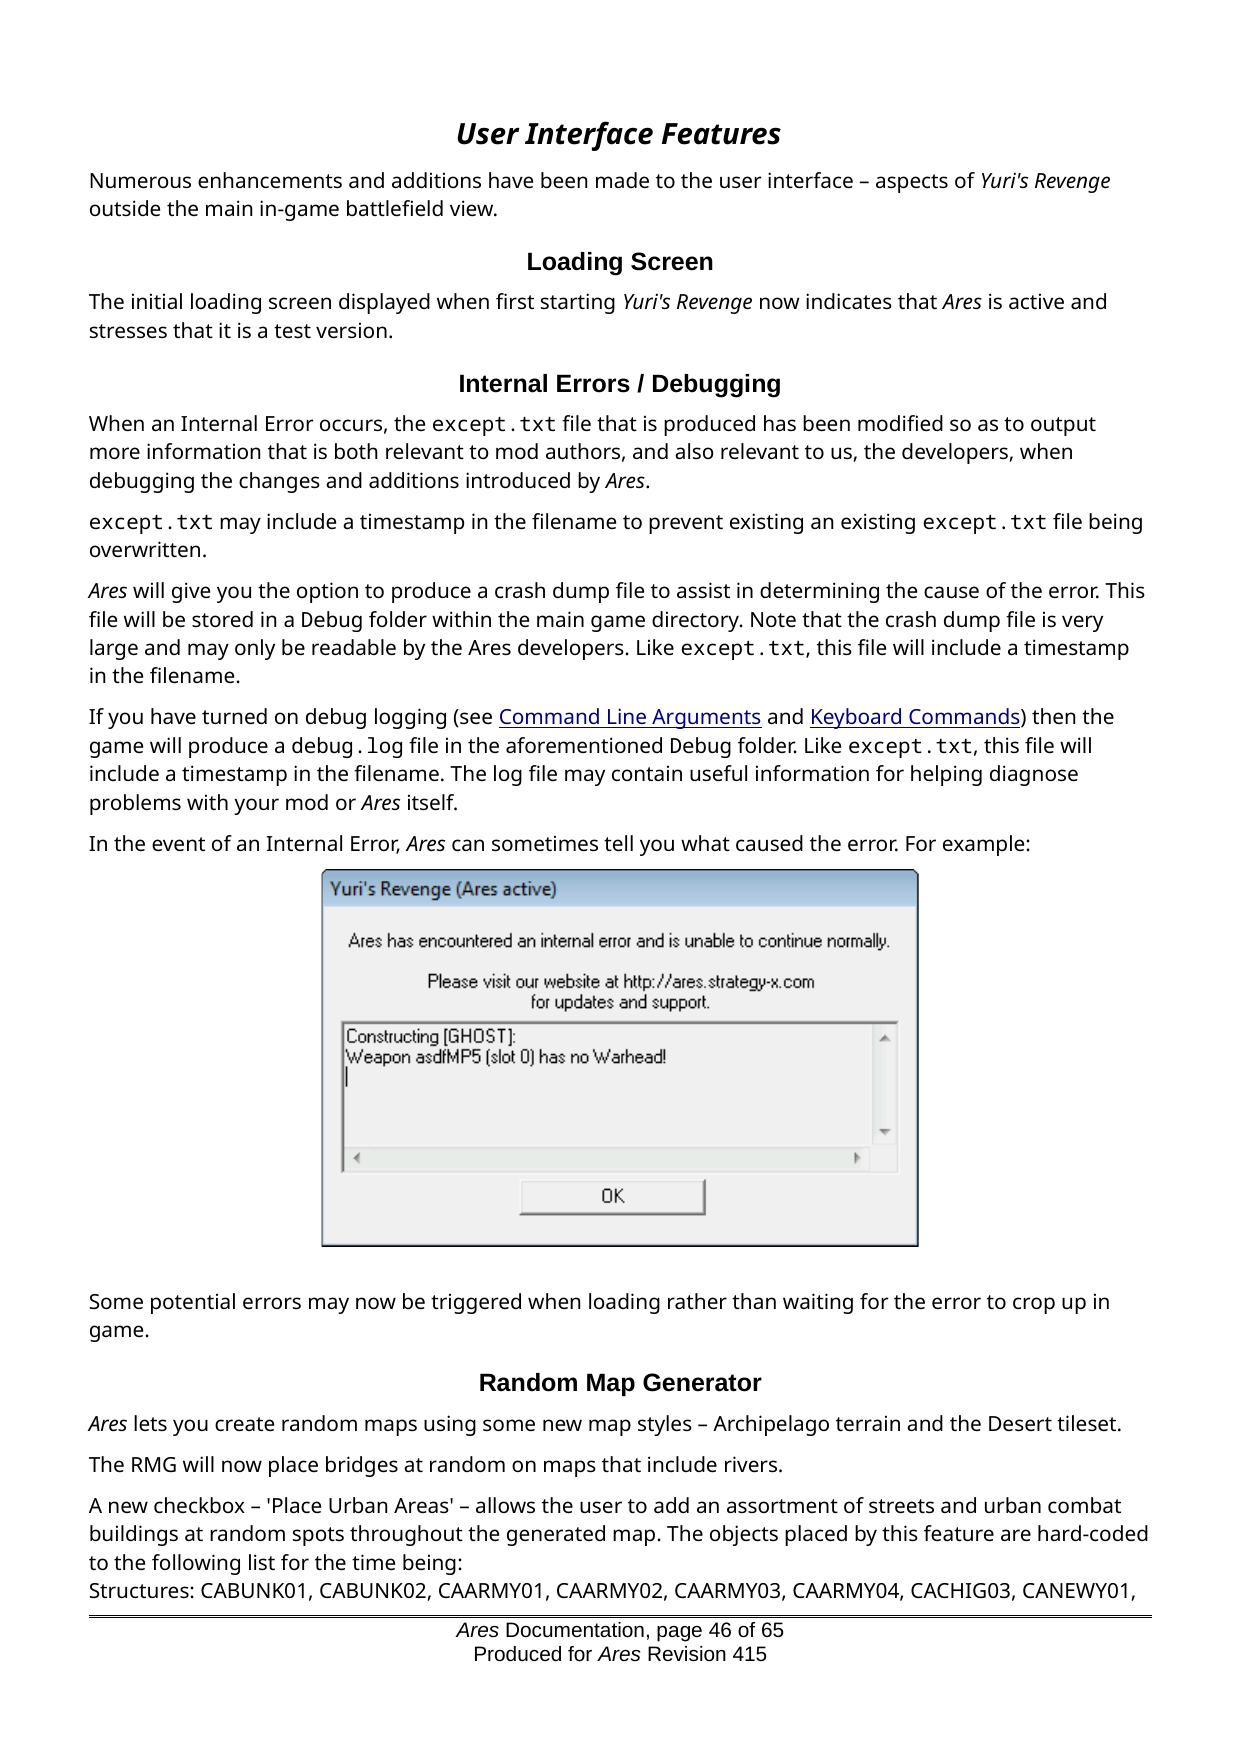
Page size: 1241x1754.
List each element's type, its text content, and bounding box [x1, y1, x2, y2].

subtitle User Interface Features [88, 113, 1152, 153]
text Some potential errors may now be triggered when loading rather than waiting for the error to crop up in game. [88, 1287, 1152, 1344]
text If you have turned on debug logging (see Command Line Arguments and Keyboard Commands) then the game will produce a debug.log file in the aforementioned Debug folder. Like except.txt, this file will include a timestamp in the filename. The log file may contain useful information for helping diagnose problems with your mod or Ares itself. [88, 702, 1152, 816]
text The RMG will now place bridges at random on maps that include rivers. [88, 1450, 1152, 1478]
text Numerous enhancements and additions have been made to the user interface – aspects of Yuri's Revenge outside the main in-game battlefield view. [88, 166, 1152, 223]
subtitle Internal Errors / Debugging [88, 368, 1152, 397]
text except.txt may include a timestamp in the filename to prevent existing an existing except.txt file being overwritten. [88, 507, 1152, 564]
text Ares will give you the option to produce a crash dump file to assist in determining the cause of the error. This file will be stored in a Debug folder within the main game directory. Note that the crash dump file is very large and may only be readable by the Ares developers. Like except.txt, this file will include a timestamp in the filename. [88, 576, 1152, 690]
text When an Internal Error occurs, the except.txt file that is produced has been modified so as to output more information that is both relevant to mod authors, and also relevant to us, the developers, when debugging the changes and additions introduced by Ares. [88, 409, 1152, 494]
text A new checkbox – 'Place Urban Areas' – allows the user to add an assortment of streets and urban combat buildings at random spots throughout the generated map. The objects placed by this feature are hard-coded to the following list for the time being: Structures: CABUNK01, CABUNK02, CAARMY01, CAARMY02, CAARMY03, CAARMY04, CACHIG03, CANEWY01, [88, 1491, 1152, 1604]
text In the event of an Internal Error, Ares can sometimes tell you what caused the error. For example: [88, 829, 1152, 857]
subtitle Random Map Generator [88, 1368, 1152, 1397]
text Ares lets you create random maps using some new map styles – Archipelago terrain and the Desert tileset. [88, 1409, 1152, 1437]
picture [321, 869, 919, 1247]
text The initial loading screen displayed when first starting Yuri's Revenge now indicates that Ares is active and stresses that it is a test version. [88, 287, 1152, 344]
subtitle Loading Screen [88, 247, 1152, 276]
